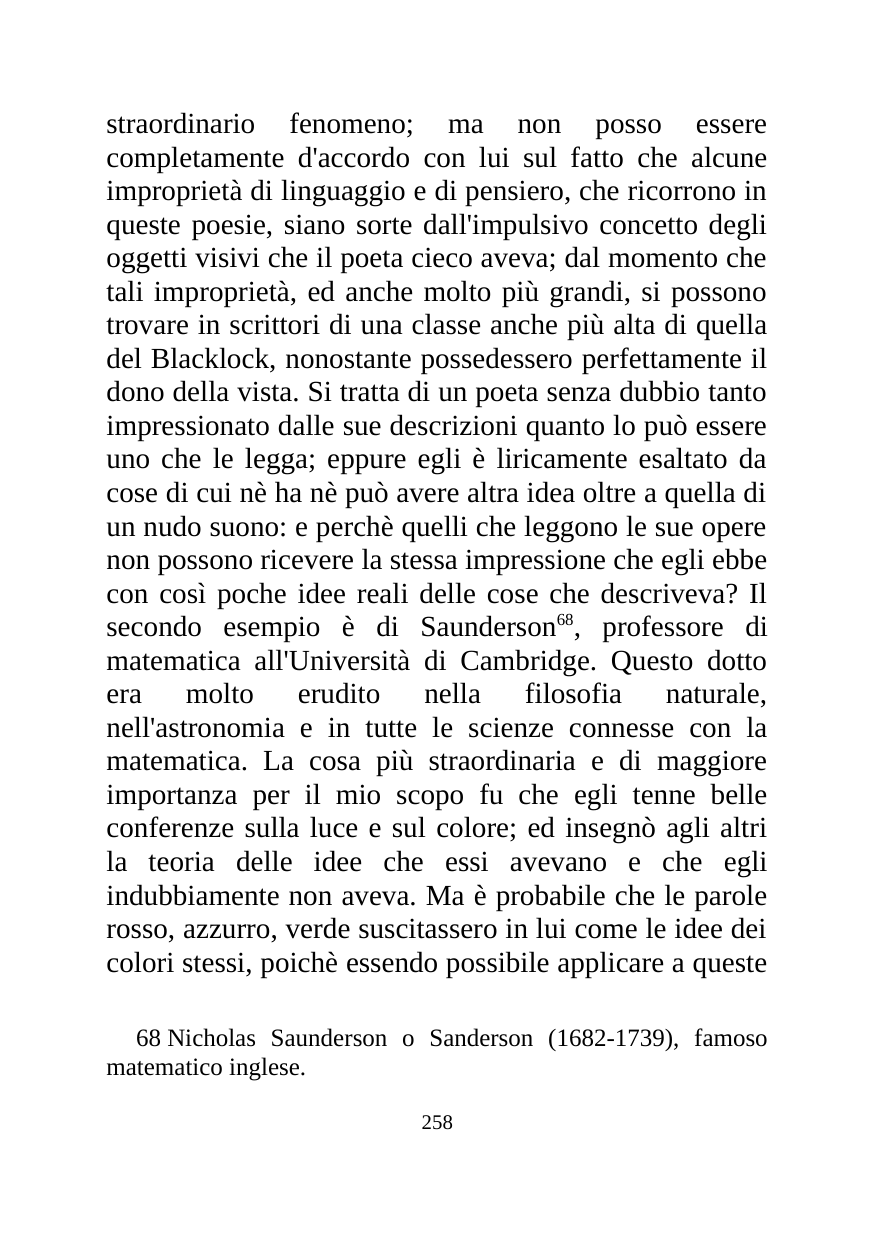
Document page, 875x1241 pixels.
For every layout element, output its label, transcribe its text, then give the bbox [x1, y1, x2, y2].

text straordinario fenomeno; ma non posso essere completamente d'accordo con lui sul fatto che alcune improprietà di linguaggio e di pensiero, che ricorrono in queste poesie, siano sorte dall'impulsivo concetto degli oggetti visivi che il poeta cieco aveva; dal momento che tali improprietà, ed anche molto più grandi, si possono trovare in scrittori di una classe anche più alta di quella del Blacklock, nonostante possedessero perfettamente il dono della vista. Si tratta di un poeta senza dubbio tanto impressionato dalle sue descrizioni quanto lo può essere uno che le legga; eppure egli è liricamente esaltato da cose di cui nè ha nè può avere altra idea oltre a quella di un nudo suono: e perchè quelli che leggono le sue opere non possono ricevere la stessa impressione che egli ebbe con così poche idee reali delle cose che descriveva? Il secondo esempio è di Saunderson, professore di matematica all'Università di Cambridge. Questo dotto era molto erudito nella filosofia naturale, nell'astronomia e in tutte le scienze connesse con la matematica. La cosa più straordinaria e di maggiore importanza per il mio scopo fu che egli tenne belle conferenze sulla luce e sul colore; ed insegnò agli altri la teoria delle idee che essi avevano e che egli indubbiamente non aveva. Ma è probabile che le parole rosso, azzurro, verde suscitassero in lui come le idee dei colori stessi, poichè essendo possibile applicare a queste [106, 106, 768, 978]
text Nicholas Saunderson o Sanderson (1682-1739), famoso matematico inglese. [106, 1023, 768, 1080]
